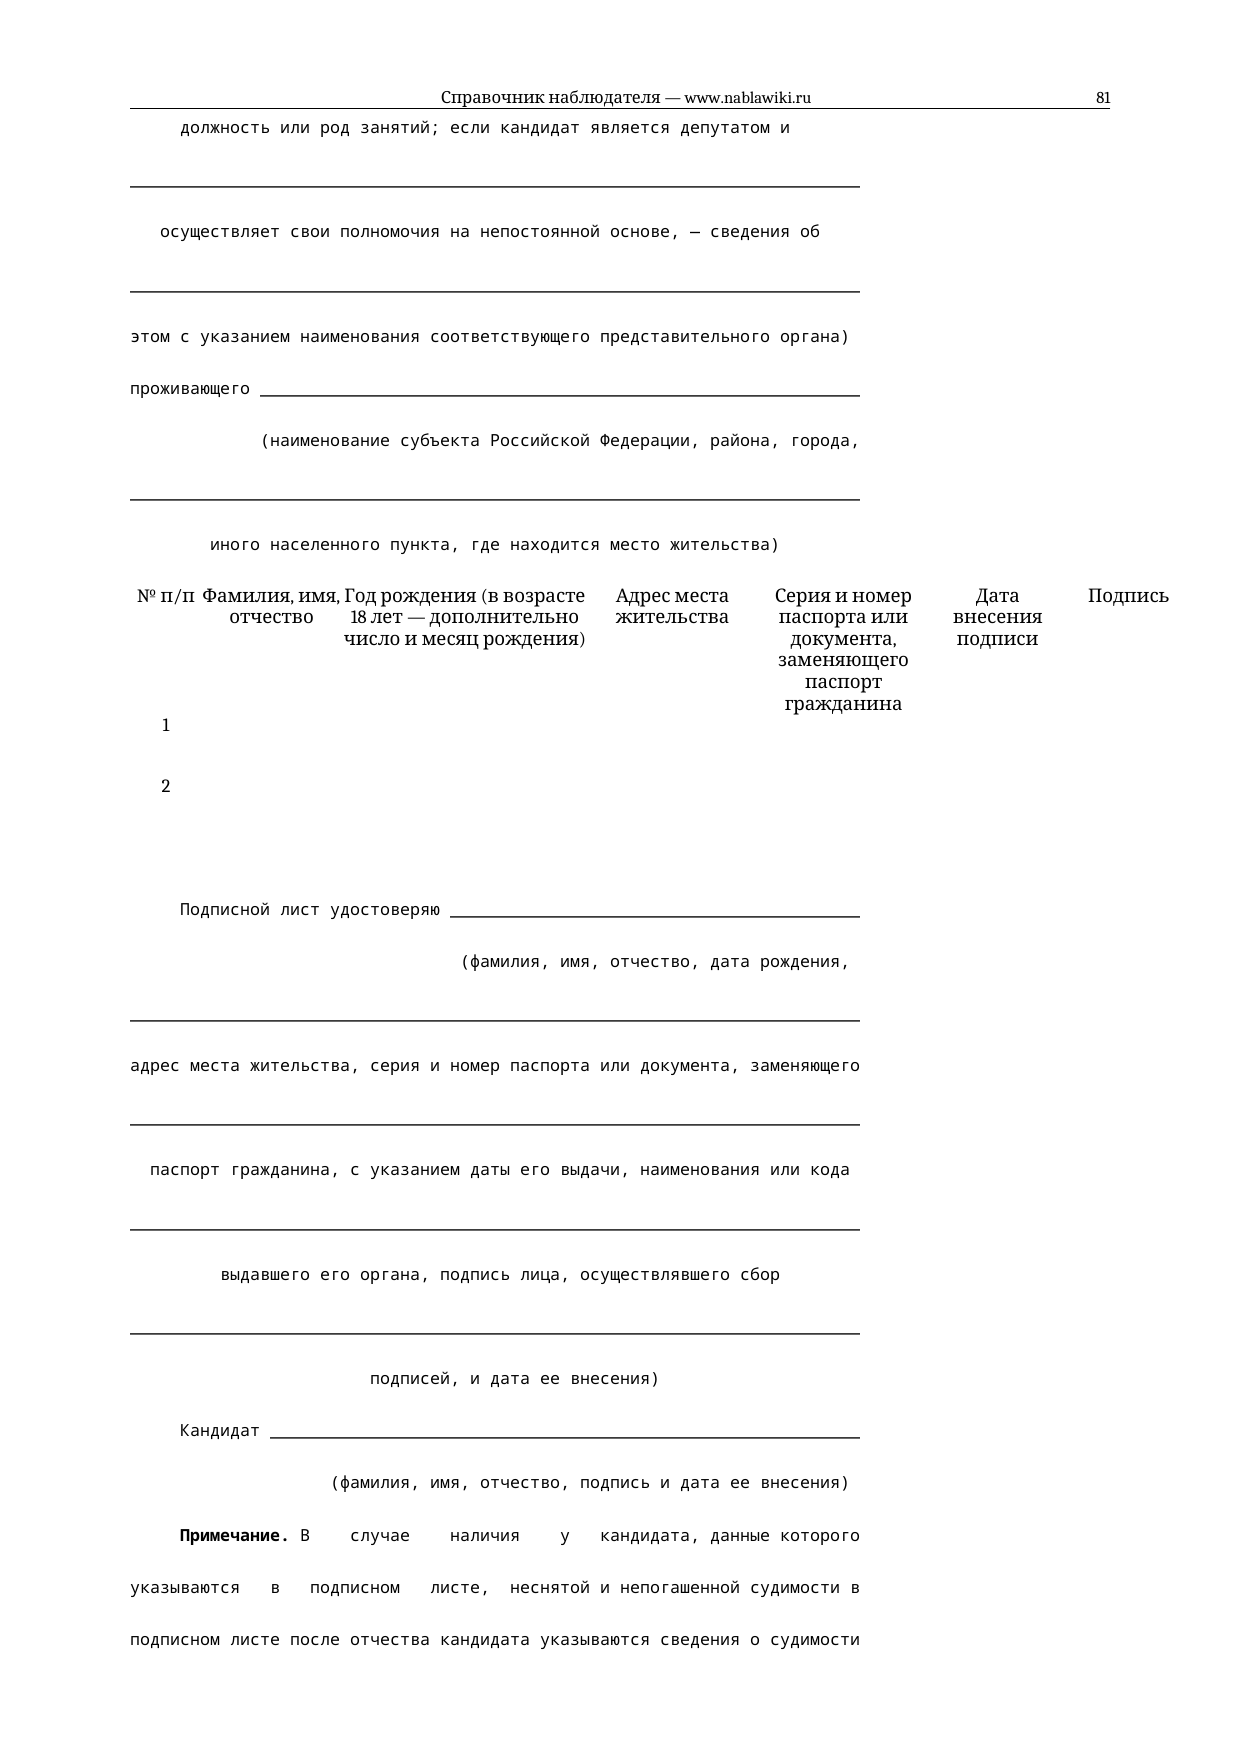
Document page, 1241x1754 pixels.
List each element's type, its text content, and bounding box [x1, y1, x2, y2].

text подписей, и дата ее внесения) [130, 1367, 1110, 1389]
table_header Адрес места жительства [589, 585, 756, 714]
text должность или род занятий; если кандидат является депутатом и [130, 116, 1110, 138]
table_cell [1065, 775, 1193, 836]
table_header Подпись [1065, 585, 1193, 714]
text осуществляет свои полномочия на непостоянной основе, — сведения об [130, 220, 1110, 243]
table_cell [341, 836, 589, 897]
table_cell [341, 715, 589, 775]
table_cell [930, 775, 1065, 836]
table_header Год рождения (в возрасте 18 лет — дополнительно число и месяц рождения) [341, 585, 589, 714]
text _________________________________________________________________________ [130, 1001, 1110, 1024]
table_header Серия и номер паспорта или документа, заменяющего паспорт гражданина [756, 585, 930, 714]
text _________________________________________________________________________ [130, 272, 1110, 295]
text указываются в подписном листе, неснятой и непогашенной судимости в [130, 1576, 1110, 1598]
text иного населенного пункта, где находится место жительства) [130, 533, 1110, 556]
text _________________________________________________________________________ [130, 1210, 1110, 1233]
text (наименование субъекта Российской Федерации, района, города, [130, 429, 1110, 451]
text _________________________________________________________________________ [130, 1106, 1110, 1128]
table_cell [589, 775, 756, 836]
table_cell [202, 836, 341, 897]
table_header Фамилия, имя, отчество [202, 585, 341, 714]
table_cell [930, 715, 1065, 775]
table_cell [589, 715, 756, 775]
text паспорт гражданина, с указанием даты его выдачи, наименования или кода [130, 1158, 1110, 1181]
table_cell [1065, 836, 1193, 897]
table_cell [930, 836, 1065, 897]
text подписном листе после отчества кандидата указываются сведения о судимости [130, 1628, 1110, 1650]
table_cell [589, 836, 756, 897]
table_cell [756, 775, 930, 836]
text Кандидат ___________________________________________________________ [130, 1419, 1110, 1442]
table_cell 1 [130, 715, 202, 775]
text (фамилия, имя, отчество, подпись и дата ее внесения) [130, 1471, 1110, 1494]
table_cell [202, 775, 341, 836]
table_header Дата внесения подписи [930, 585, 1065, 714]
table_cell [341, 775, 589, 836]
text Подписной лист удостоверяю _________________________________________ [130, 897, 1110, 920]
text _________________________________________________________________________ [130, 1314, 1110, 1337]
table_cell [130, 836, 202, 897]
text этом с указанием наименования соответствующего представительного органа) [130, 324, 1110, 347]
text адрес места жительства, серия и номер паспорта или документа, заменяющего [130, 1054, 1110, 1076]
table_cell [756, 836, 930, 897]
table_header № п/п [130, 585, 202, 714]
table_cell [756, 715, 930, 775]
table_cell 2 [130, 775, 202, 836]
text _________________________________________________________________________ [130, 168, 1110, 190]
text (фамилия, имя, отчество, дата рождения, [130, 949, 1110, 972]
text проживающего ____________________________________________________________ [130, 376, 1110, 399]
table_cell [202, 715, 341, 775]
text выдавшего его органа, подпись лица, осуществлявшего сбор [130, 1262, 1110, 1285]
text _________________________________________________________________________ [130, 481, 1110, 503]
table_cell [1065, 715, 1193, 775]
text Примечание. В случае наличия у кандидата, данные которого [130, 1523, 1110, 1546]
